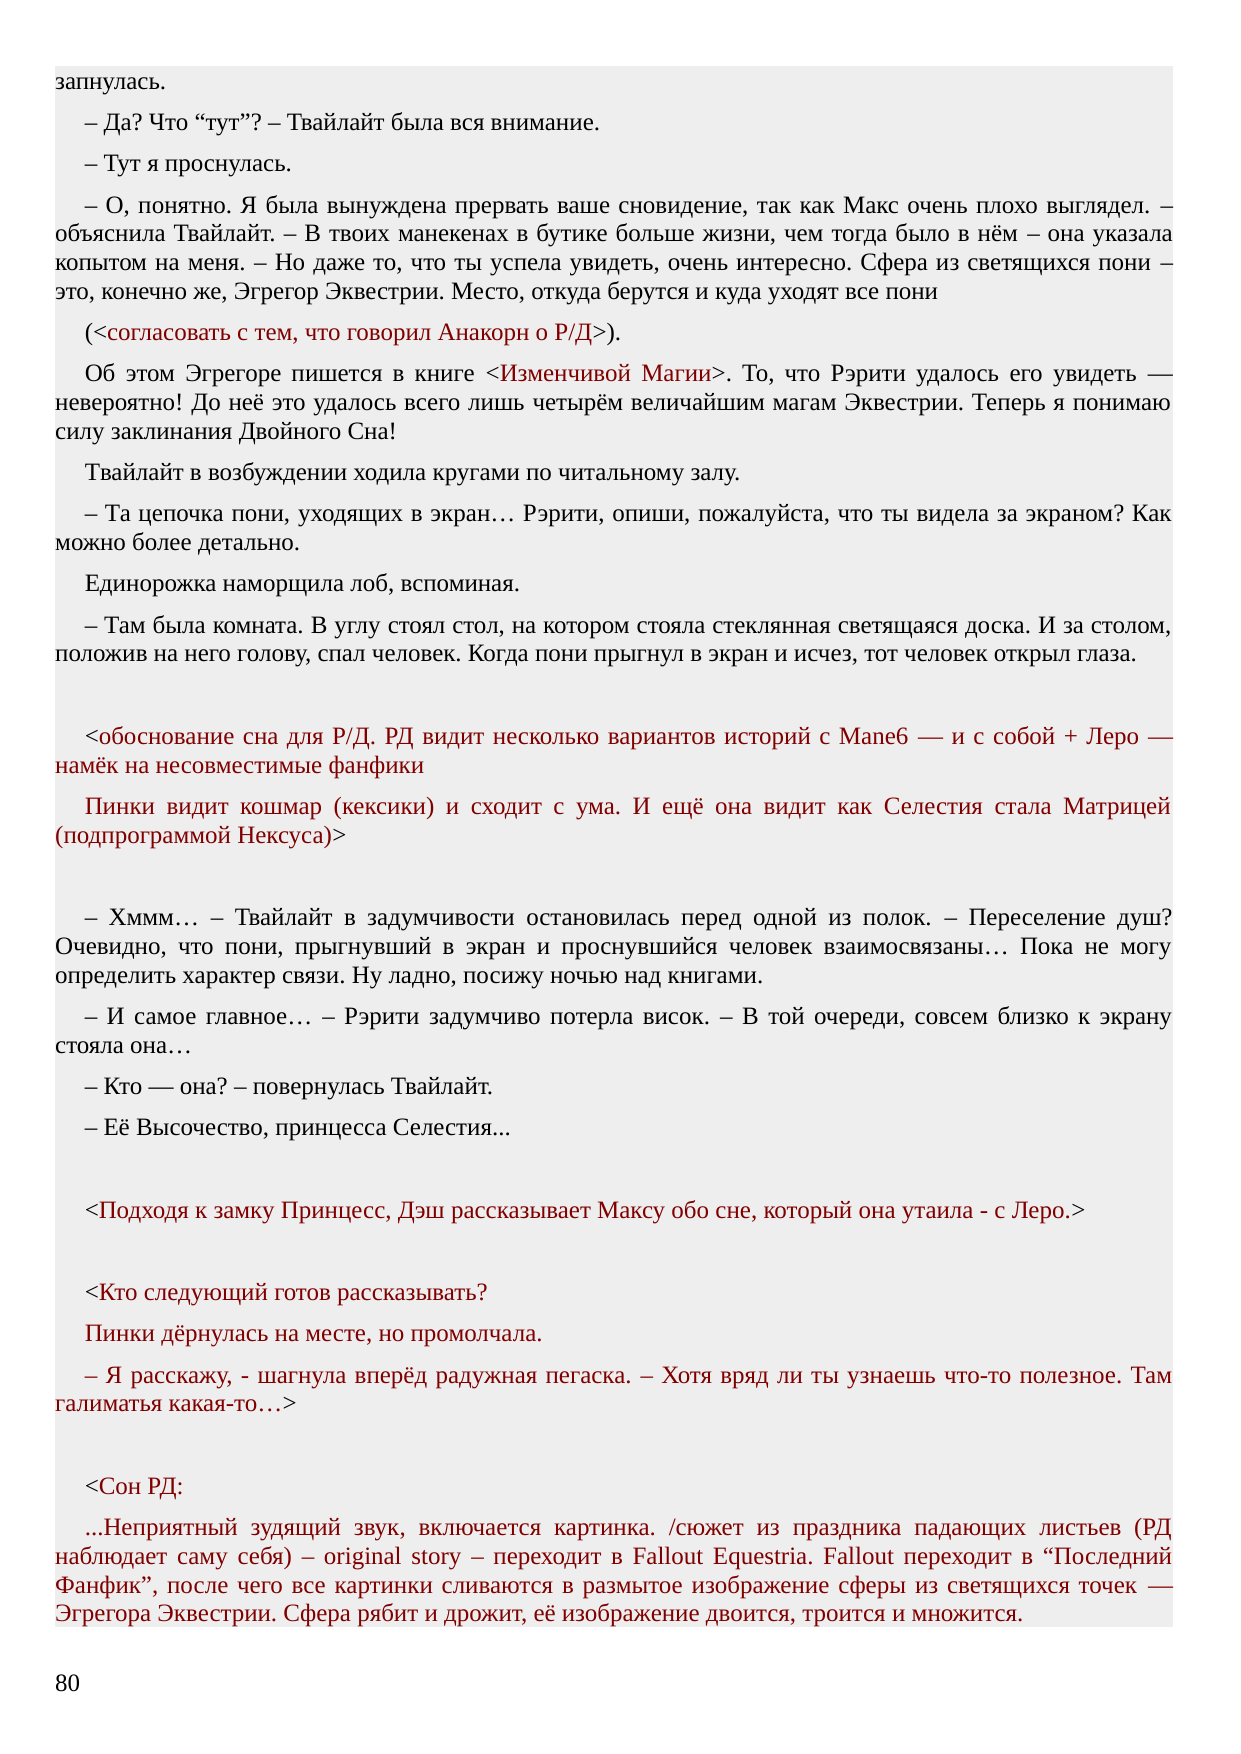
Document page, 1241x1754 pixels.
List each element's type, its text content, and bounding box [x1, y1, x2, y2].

text ...Неприятный зудящий звук, включается картинка. /сюжет из праздника падающих листьев (РД наблюдает саму себя) – original story – переходит в Fallout Equestria. Fallout переходит в “Последний Фанфик”, после чего все картинки сливаются в размытое изображение сферы из светящихся точек — Эгрегора Эквестрии. Сфера рябит и дрожит, её изображение двоится, троится и множится. [55, 1512, 1173, 1627]
text Пинки видит кошмар (кексики) и сходит с ума. И ещё она видит как Селестия стала Матрицей (подпрограммой Нексуса)> [55, 791, 1173, 848]
text Об этом Эгрегоре пишется в книге <Изменчивой Магии>. То, что Рэрити удалось его увидеть — невероятно! До неё это удалось всего лишь четырём величайшим магам Эквестрии. Теперь я понимаю силу заклинания Двойного Сна! [55, 358, 1173, 445]
text – Хммм… – Твайлайт в задумчивости остановилась перед одной из полок. – Переселение душ? Очевидно, что пони, прыгнувший в экран и проснувшийся человек взаимосвязаны… Пока не могу определить характер связи. Ну ладно, посижу ночью над книгами. [55, 902, 1173, 988]
text <Подходя к замку Принцесс, Дэш рассказывает Максу обо сне, который она утаила - с Леро.> [55, 1195, 1173, 1223]
text запнулась. [55, 66, 1173, 95]
text – Да? Что “тут”? – Твайлайт была вся внимание. [55, 107, 1173, 136]
text <Сон РД: [55, 1471, 1173, 1500]
text – Там была комната. В углу стоял стол, на котором стояла стеклянная светящаяся доска. И за столом, положив на него голову, спал человек. Когда пони прыгнул в экран и исчез, тот человек открыл глаза. [55, 610, 1173, 667]
text – О, понятно. Я была вынуждена прервать ваше сновидение, так как Макс очень плохо выглядел. – объяснила Твайлайт. – В твоих манекенах в бутике больше жизни, чем тогда было в нём – она указала копытом на меня. – Но даже то, что ты успела увидеть, очень интересно. Сфера из светящихся пони – это, конечно же, Эгрегор Эквестрии. Место, откуда берутся и куда уходят все пони [55, 190, 1173, 305]
text <Кто следующий готов рассказывать? [55, 1277, 1173, 1306]
text – Её Высочество, принцесса Селестия... [55, 1112, 1173, 1141]
text (<согласовать с тем, что говорил Анакорн о Р/Д>). [55, 317, 1173, 346]
text <обоснование сна для Р/Д. РД видит несколько вариантов историй с Mane6 — и с собой + Леро — намёк на несовместимые фанфики [55, 721, 1173, 778]
text – Та цепочка пони, уходящих в экран… Рэрити, опиши, пожалуйста, что ты видела за экраном? Как можно более детально. [55, 498, 1173, 556]
text – И самое главное… – Рэрити задумчиво потерла висок. – В той очереди, совсем близко к экрану стояла она… [55, 1001, 1173, 1058]
text Твайлайт в возбуждении ходила кругами по читальному залу. [55, 457, 1173, 486]
text – Я расскажу, - шагнула вперёд радужная пегаска. – Хотя вряд ли ты узнаешь что-то полезное. Там галиматья какая-то…> [55, 1360, 1173, 1417]
text – Кто — она? – повернулась Твайлайт. [55, 1071, 1173, 1100]
text – Тут я проснулась. [55, 148, 1173, 177]
text Пинки дёрнулась на месте, но промолчала. [55, 1318, 1173, 1347]
text Единорожка наморщила лоб, вспоминая. [55, 568, 1173, 597]
